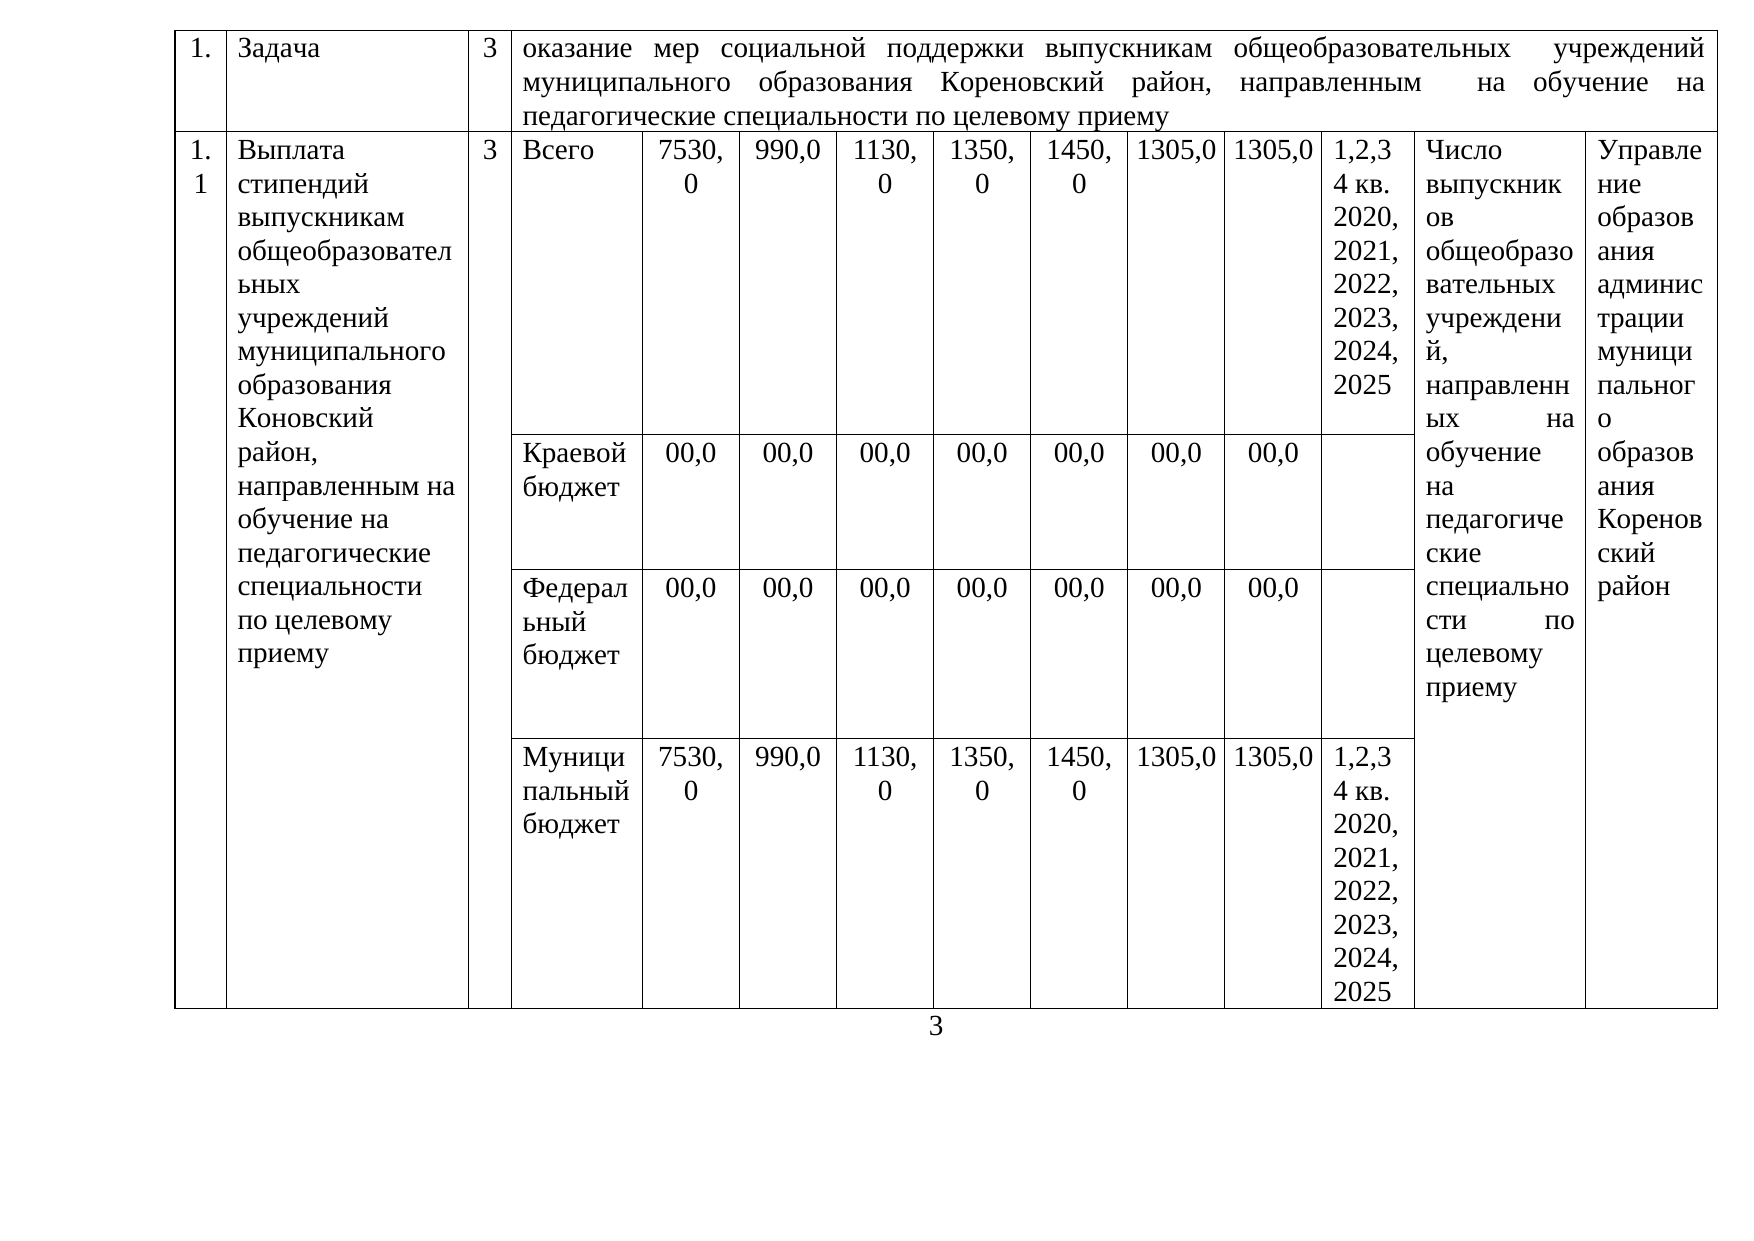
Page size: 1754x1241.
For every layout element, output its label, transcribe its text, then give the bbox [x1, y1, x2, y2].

table_cell 00,0 [1128, 570, 1224, 738]
table_cell 3 [469, 132, 511, 1007]
table_cell Выплата стипендий выпускникам общеобразовательных учреждений муниципального образования Коновский район, направленным на обучение на педагогические специальности по целевому приему [227, 132, 468, 1007]
table_cell 00,0 [934, 435, 1030, 569]
table_cell 1305,0 [1128, 132, 1224, 434]
table_cell 00,0 [643, 435, 739, 569]
table_cell Число выпускников общеобразовательных учреждений, направленных на обучение на педагогические специальности по целевому приему [1415, 132, 1585, 1007]
table_cell 1,2,34 кв. 2020, 2021, 2022,2023, 2024, 2025 [1322, 739, 1414, 1007]
table_cell 1.1 [176, 132, 226, 1007]
table_header 1. [176, 31, 226, 131]
table_header 3 [469, 31, 511, 131]
table_cell 00,0 [740, 435, 836, 569]
table_cell [1322, 570, 1414, 738]
table_cell 1130,0 [837, 739, 933, 1007]
text 3 [177, 1009, 1695, 1042]
table_cell 00,0 [837, 570, 933, 738]
table_header Задача [227, 31, 468, 131]
table_cell 00,0 [643, 570, 739, 738]
table_cell [1322, 435, 1414, 569]
table_cell 1350,0 [934, 132, 1030, 434]
table_cell 1450,0 [1031, 739, 1127, 1007]
table_cell Всего [512, 132, 642, 434]
table_cell 00,0 [1031, 570, 1127, 738]
table_cell 1305,0 [1225, 132, 1321, 434]
table_cell 7530,0 [643, 132, 739, 434]
table_cell 00,0 [934, 570, 1030, 738]
table_cell 1450,0 [1031, 132, 1127, 434]
table_cell 990,0 [740, 132, 836, 434]
table_header оказание мер социальной поддержки выпускникам общеобразовательных учреждений муниципального образования Кореновский район, направленным на обучение на педагогические специальности по целевому приему [512, 31, 1717, 131]
table_cell 00,0 [1225, 435, 1321, 569]
table_cell 00,0 [837, 435, 933, 569]
table_cell Управление образования администрации муниципального образования Кореновский район [1586, 132, 1717, 1007]
table_cell Краевой бюджет [512, 435, 642, 569]
table_cell Федеральный бюджет [512, 570, 642, 738]
table_cell Муниципальный бюджет [512, 739, 642, 1007]
table_cell 990,0 [740, 739, 836, 1007]
table_cell 00,0 [740, 570, 836, 738]
table_cell 1350,0 [934, 739, 1030, 1007]
table_cell 7530,0 [643, 739, 739, 1007]
table_cell 00,0 [1031, 435, 1127, 569]
table_cell 00,0 [1225, 570, 1321, 738]
table_cell 1130,0 [837, 132, 933, 434]
table_cell 1305,0 [1128, 739, 1224, 1007]
table_cell 1,2,34 кв. 2020, 2021, 2022, 2023, 2024, 2025 [1322, 132, 1414, 434]
table_cell 1305,0 [1225, 739, 1321, 1007]
table_cell 00,0 [1128, 435, 1224, 569]
